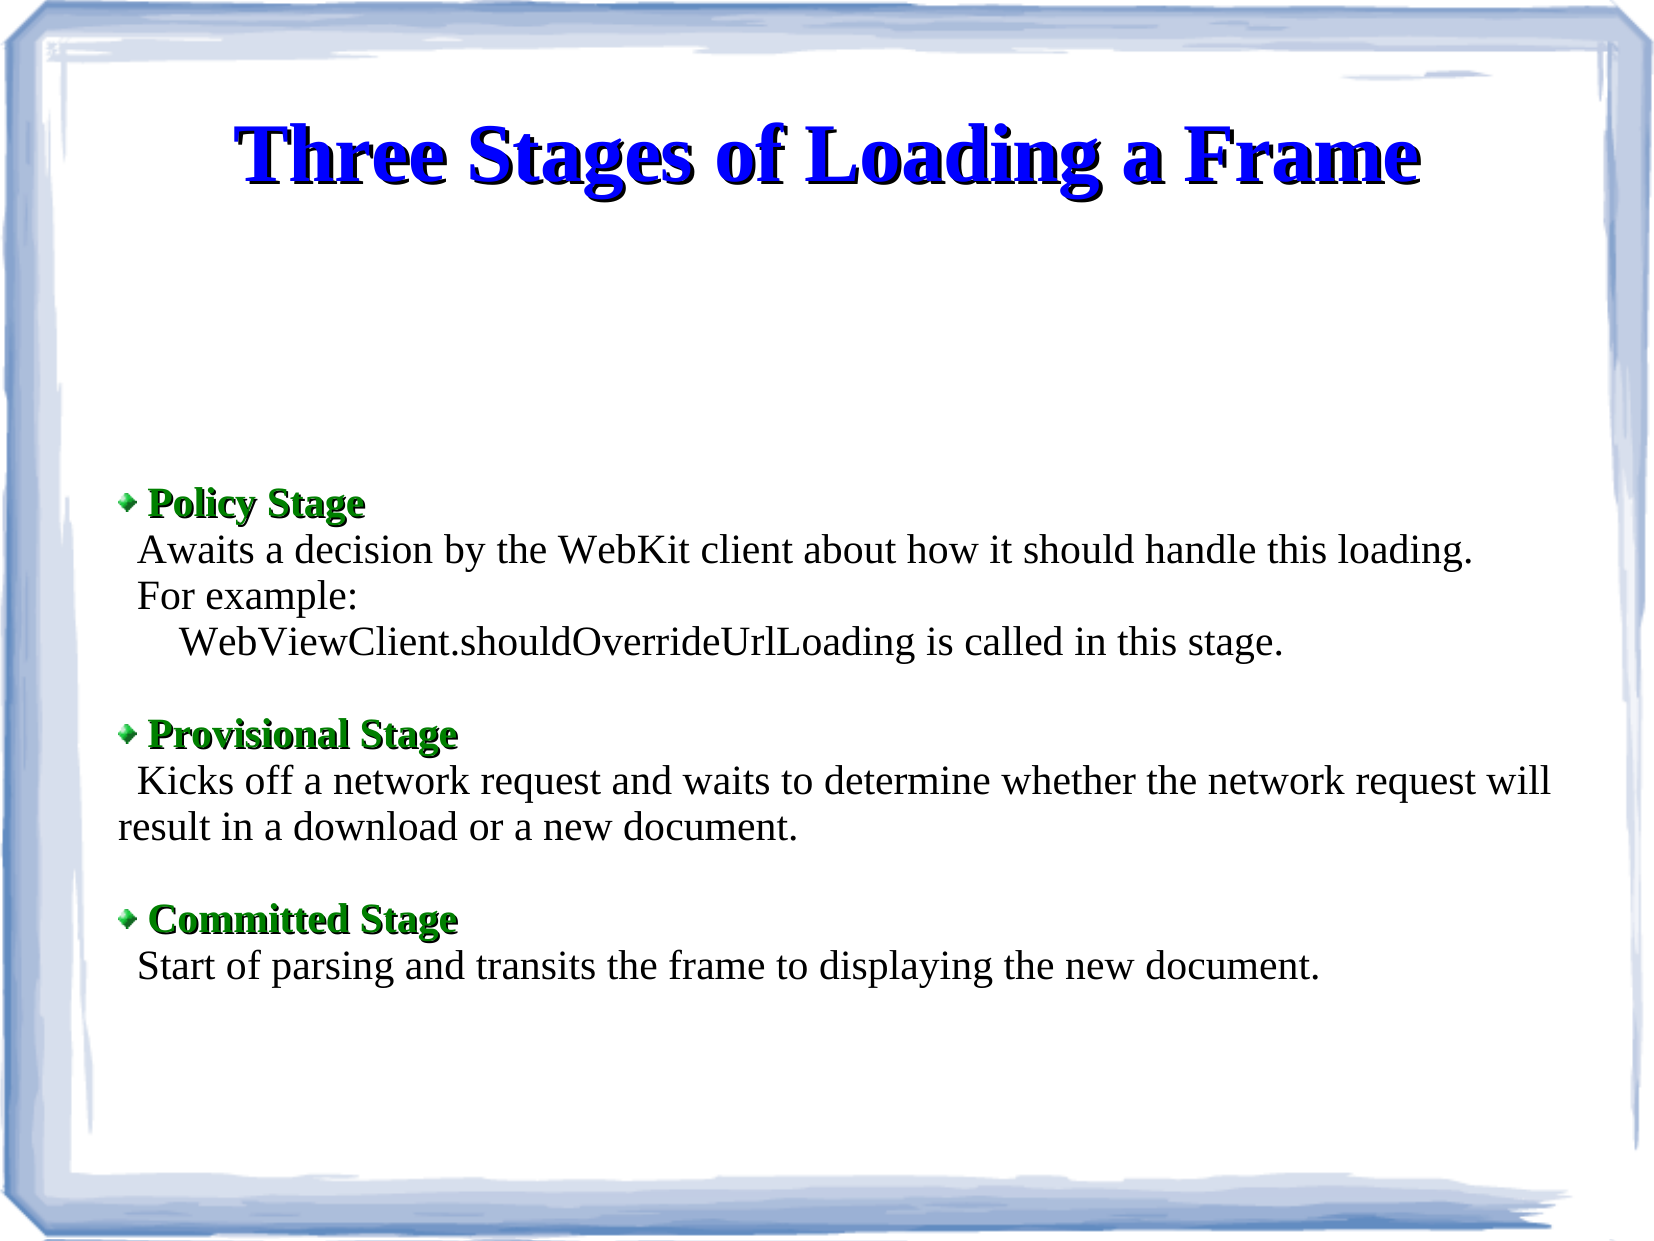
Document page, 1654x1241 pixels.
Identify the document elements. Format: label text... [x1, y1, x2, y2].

title Three Stages of Loading a Frame [82, 49, 1571, 257]
subtitle Policy Stage Awaits a decision by the WebKit client about how it should handle this loading. For example: WebViewClient.shouldOverrideUrlLoading is called in this stage. Provisional Stage Kicks off a network request and waits to determine whether the network request will result in a download or a new document. Committed Stage Start of parsing and transits the frame to displaying the new document. [118, 324, 1571, 1144]
picture [0, 0, 1654, 1241]
